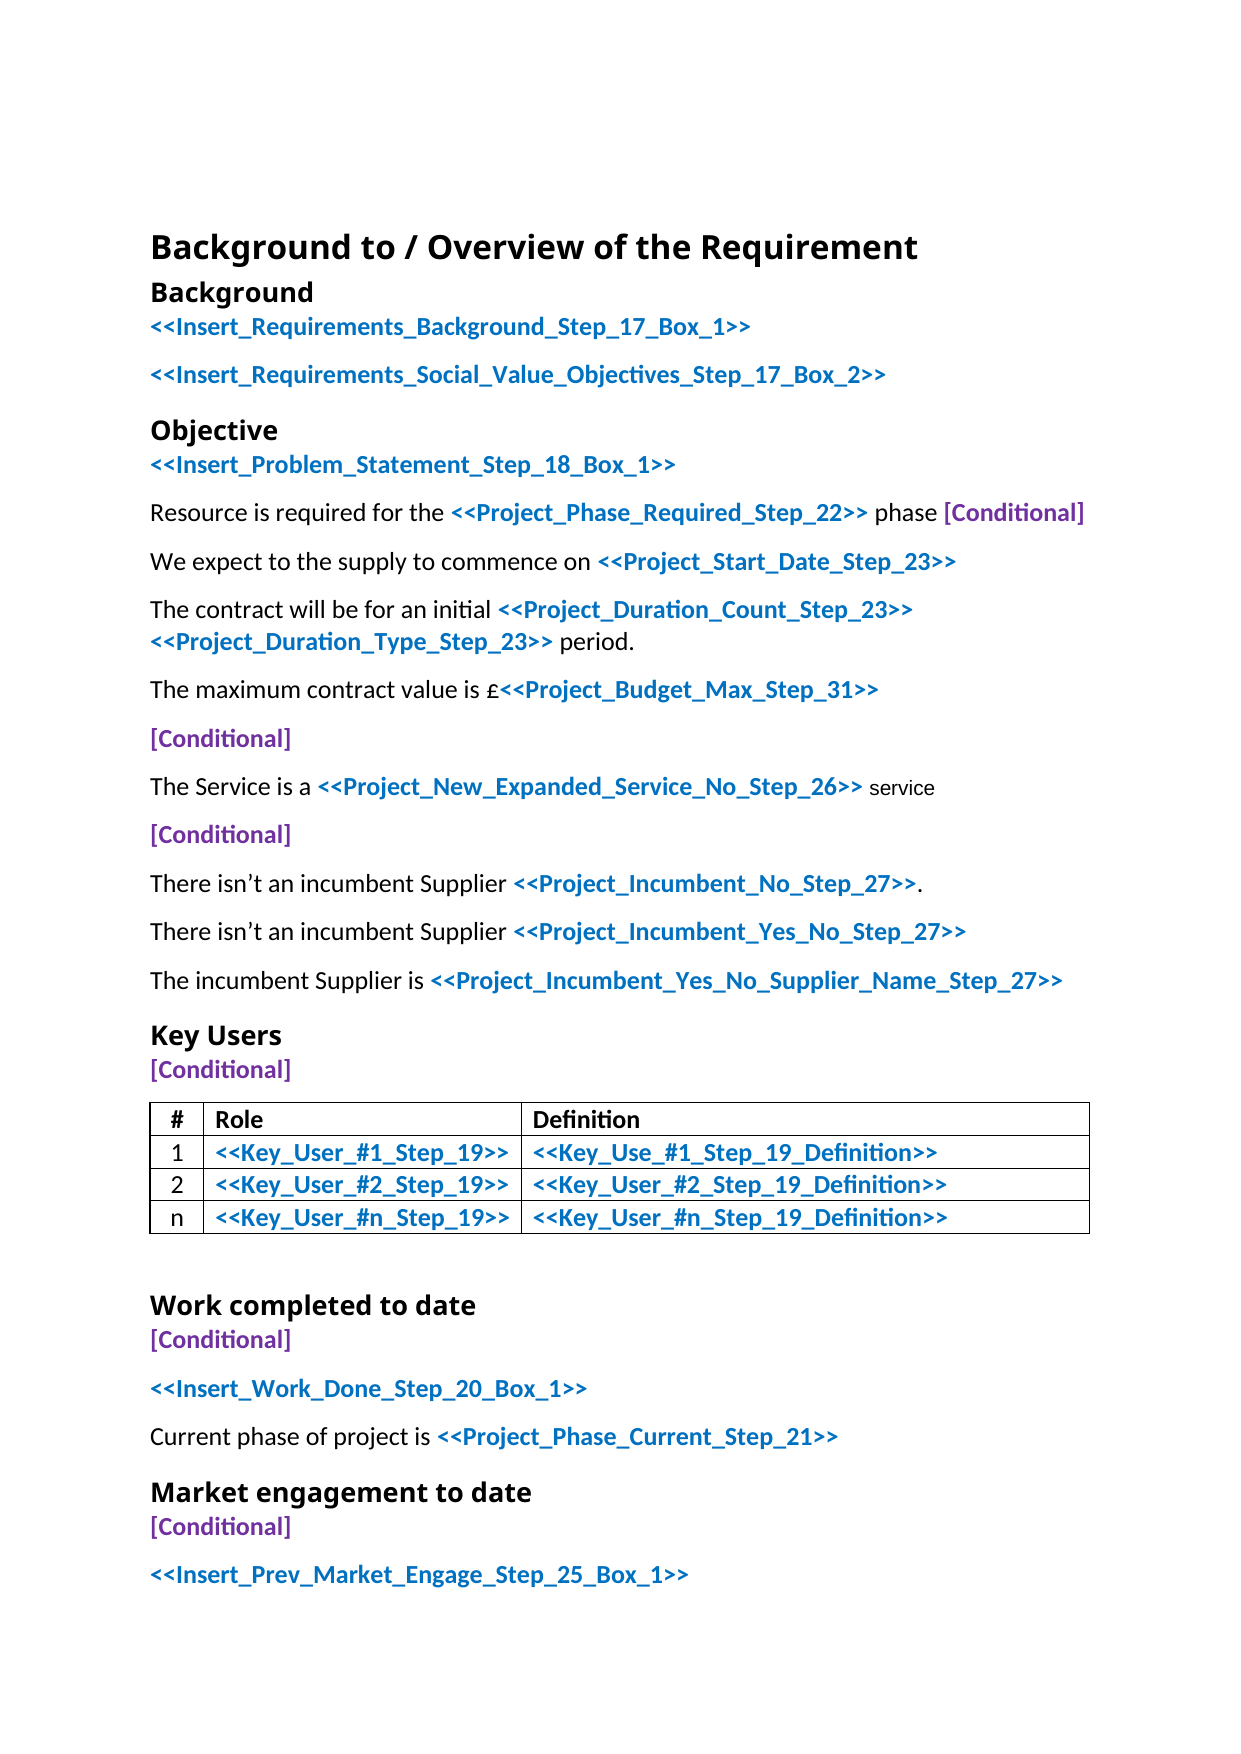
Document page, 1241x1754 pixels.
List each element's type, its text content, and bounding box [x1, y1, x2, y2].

text <<Insert_Prev_Market_Engage_Step_25_Box_1>> [150, 1558, 1090, 1590]
table_cell <<Key_User_#n_Step_19>> [204, 1201, 521, 1233]
text <<Insert_Requirements_Social_Value_Objectives_Step_17_Box_2>> [150, 358, 1090, 390]
text There isn’t an incumbent Supplier <<Project_Incumbent_Yes_No_Step_27>> [150, 916, 1090, 947]
table_header # [151, 1103, 203, 1135]
text The Service is a <<Project_New_Expanded_Service_No_Step_26>> service [150, 770, 1090, 802]
table_header Role [204, 1103, 521, 1135]
text <<Insert_Problem_Statement_Step_18_Box_1>> [150, 448, 1090, 479]
text Resource is required for the <<Project_Phase_Required_Step_22>> phase [Conditional] [150, 496, 1090, 528]
subtitle Objective [150, 411, 1090, 448]
table_cell <<Key_User_#2_Step_19>> [204, 1169, 521, 1200]
text Current phase of project is <<Project_Phase_Current_Step_21>> [150, 1421, 1090, 1452]
subtitle Background [150, 273, 1090, 310]
text [Conditional] [150, 1324, 1090, 1355]
text The incumbent Supplier is <<Project_Incumbent_Yes_No_Supplier_Name_Step_27>> [150, 964, 1090, 996]
table_cell <<Key_User_#2_Step_19_Definition>> [522, 1169, 1089, 1200]
text [Conditional] [150, 722, 1090, 753]
text We expect to the supply to commence on <<Project_Start_Date_Step_23>> [150, 545, 1090, 576]
table_header Definition [522, 1103, 1089, 1135]
text [Conditional] [150, 1053, 1090, 1085]
text The maximum contract value is £<<Project_Budget_Max_Step_31>> [150, 673, 1090, 705]
text [Conditional] [150, 1510, 1090, 1542]
text The contract will be for an initial <<Project_Duration_Count_Step_23>> <<Project_Duration_Type_Step_23>> period. [150, 593, 1090, 657]
table_cell 1 [151, 1136, 203, 1167]
table_cell <<Key_User_#1_Step_19>> [204, 1136, 521, 1167]
subtitle Background to / Overview of the Requirement [150, 223, 1090, 269]
text There isn’t an incumbent Supplier <<Project_Incumbent_No_Step_27>>. [150, 867, 1090, 899]
table_cell <<Key_Use_#1_Step_19_Definition>> [522, 1136, 1089, 1167]
text <<Insert_Requirements_Background_Step_17_Box_1>> [150, 310, 1090, 342]
text <<Insert_Work_Done_Step_20_Box_1>> [150, 1372, 1090, 1404]
table_cell <<Key_User_#n_Step_19_Definition>> [522, 1201, 1089, 1233]
subtitle Key Users [150, 1017, 1090, 1053]
subtitle Work completed to date [150, 1287, 1090, 1324]
subtitle Market engagement to date [150, 1473, 1090, 1510]
text [Conditional] [150, 819, 1090, 850]
table_cell n [151, 1201, 203, 1233]
table_cell 2 [151, 1169, 203, 1200]
